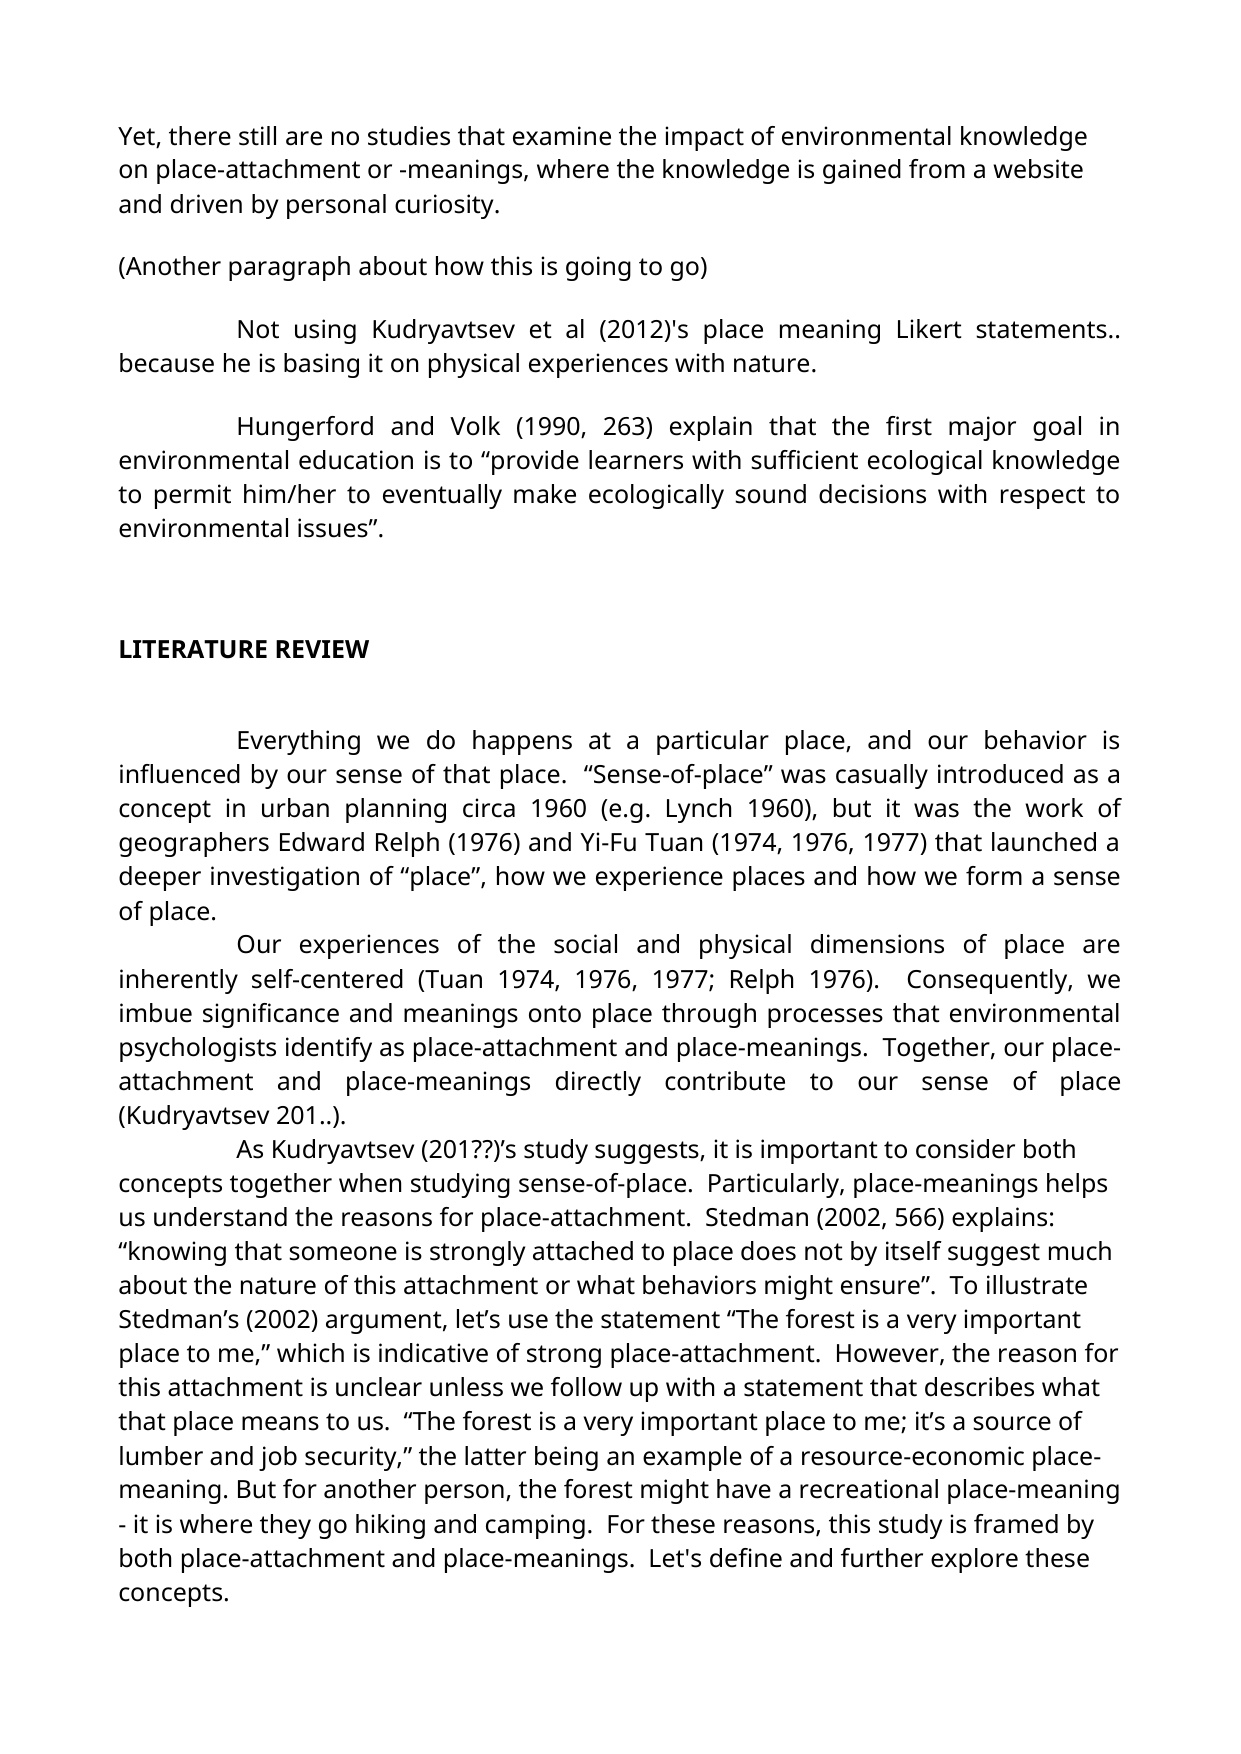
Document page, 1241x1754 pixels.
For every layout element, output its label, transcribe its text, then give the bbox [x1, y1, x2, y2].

text (Another paragraph about how this is going to go) [118, 249, 1122, 283]
text Everything we do happens at a particular place, and our behavior is influenced by our sense of that place. “Sense-of-place” was casually introduced as a concept in urban planning circa 1960 (e.g. Lynch 1960), but it was the work of geographers Edward Relph (1976) and Yi-Fu Tuan (1974, 1976, 1977) that launched a deeper investigation of “place”, how we experience places and how we form a sense of place. [118, 723, 1122, 927]
text Hungerford and Volk (1990, 263) explain that the first major goal in environmental education is to “provide learners with sufficient ecological knowledge to permit him/her to eventually make ecologically sound decisions with respect to environmental issues”. [118, 409, 1122, 545]
text Our experiences of the social and physical dimensions of place are inherently self-centered (Tuan 1974, 1976, 1977; Relph 1976). Consequently, we imbue significance and meanings onto place through processes that environmental psychologists identify as place-attachment and place-meanings. Together, our place-attachment and place-meanings directly contribute to our sense of place (Kudryavtsev 201..). [118, 927, 1122, 1132]
text Not using Kudryavtsev et al (2012)'s place meaning Likert statements.. because he is basing it on physical experiences with nature. [118, 312, 1122, 380]
text LITERATURE REVIEW [118, 631, 1122, 665]
text Yet, there still are no studies that examine the impact of environmental knowledge on place-attachment or -meanings, where the knowledge is gained from a website and driven by personal curiosity. [118, 118, 1122, 220]
text As Kudryavtsev (201??)’s study suggests, it is important to consider both concepts together when studying sense-of-place. Particularly, place-meanings helps us understand the reasons for place-attachment. Stedman (2002, 566) explains: “knowing that someone is strongly attached to place does not by itself suggest much about the nature of this attachment or what behaviors might ensure”. To illustrate Stedman’s (2002) argument, let’s use the statement “The forest is a very important place to me,” which is indicative of strong place-attachment. However, the reason for this attachment is unclear unless we follow up with a statement that describes what that place means to us. “The forest is a very important place to me; it’s a source of lumber and job security,” the latter being an example of a resource-economic place-meaning. But for another person, the forest might have a recreational place-meaning - it is where they go hiking and camping. For these reasons, this study is framed by both place-attachment and place-meanings. Let's define and further explore these concepts. [118, 1132, 1122, 1608]
